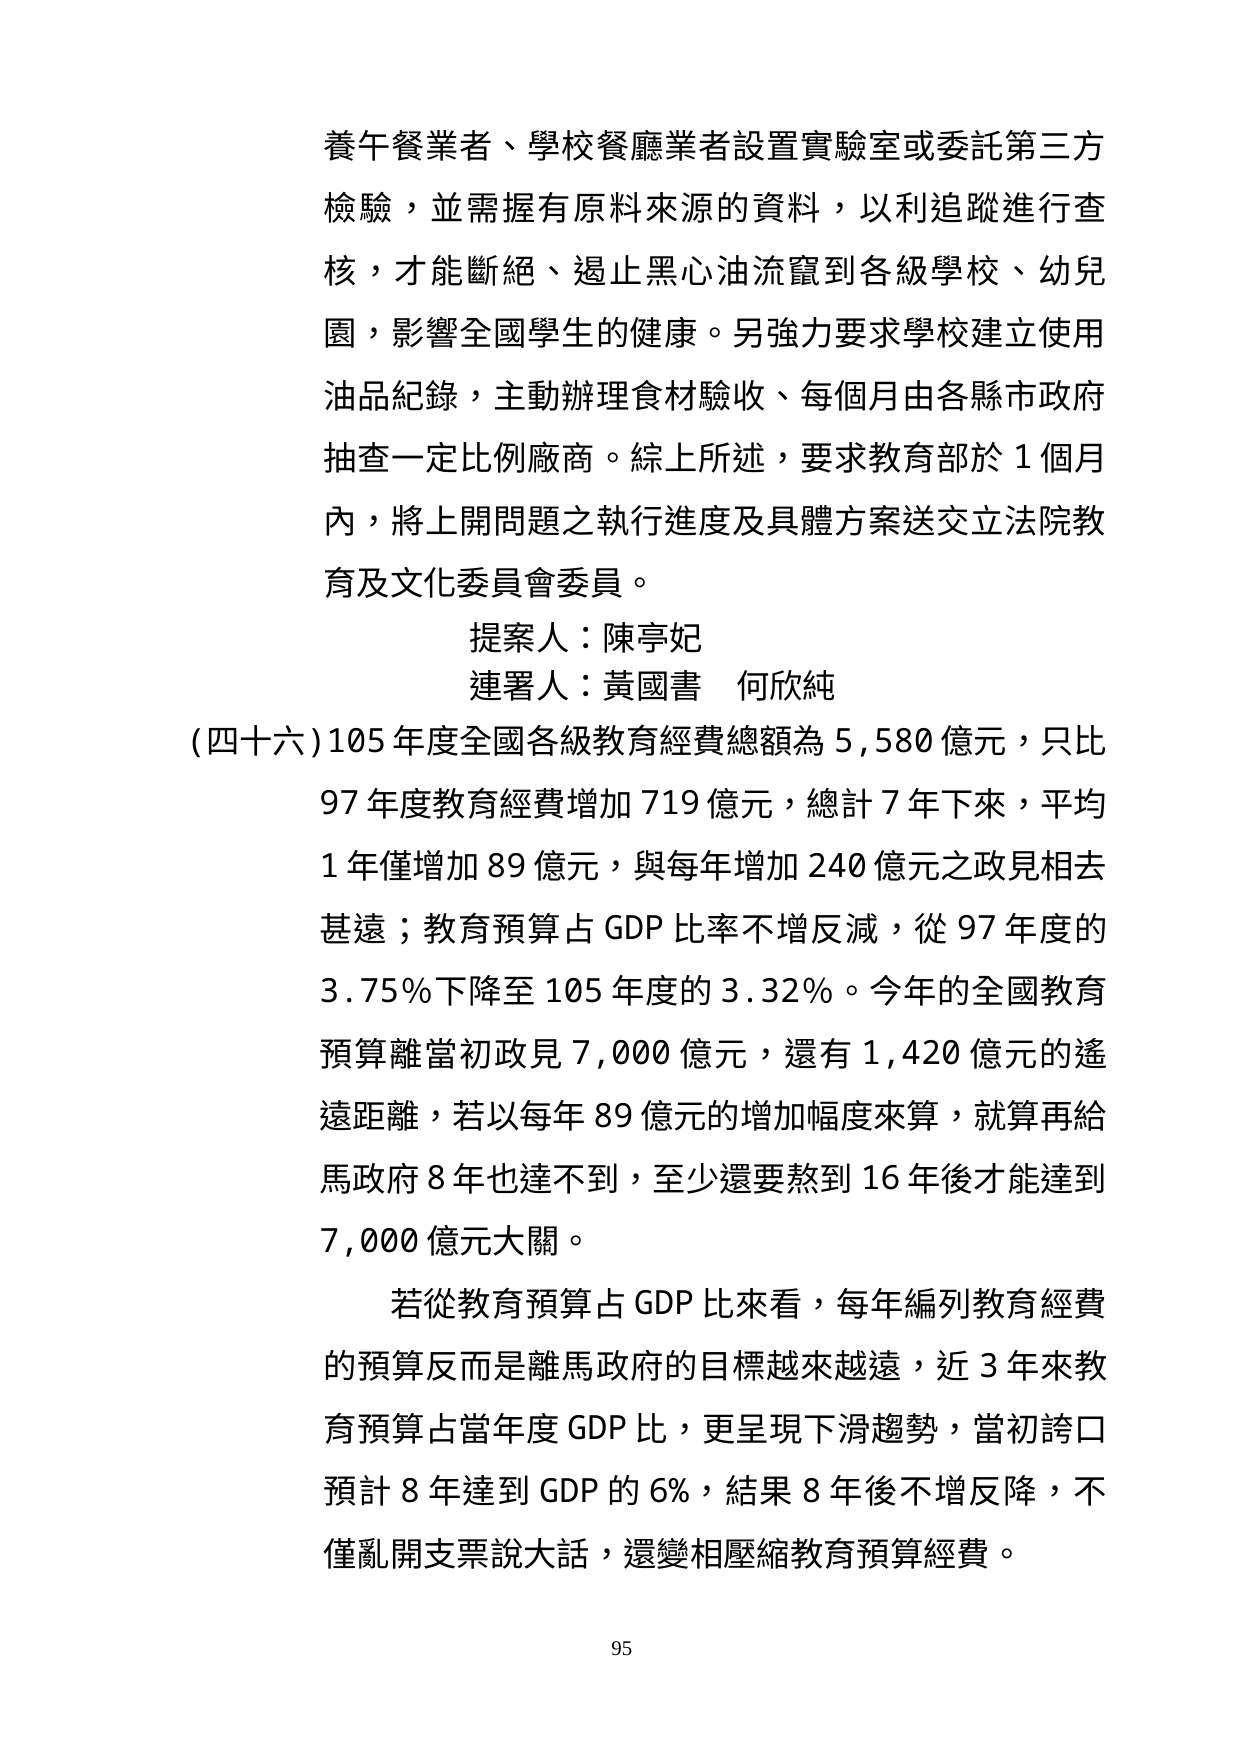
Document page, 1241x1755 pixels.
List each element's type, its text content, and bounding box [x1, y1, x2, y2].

text 連署人：黃國書 何欣純 [136, 660, 1107, 708]
text 提案人：陳亭妃 [136, 612, 1107, 660]
text 養午餐業者、學校餐廳業者設置實驗室或委託第三方檢驗，並需握有原料來源的資料，以利追蹤進行查核，才能斷絕、遏止黑心油流竄到各級學校、幼兒園，影響全國學生的健康。另強力要求學校建立使用油品紀錄，主動辦理食材驗收、每個月由各縣市政府抽查一定比例廠商。綜上所述，要求教育部於1個月內，將上開問題之執行進度及具體方案送交立法院教育及文化委員會委員。 [323, 112, 1107, 612]
text (四十六)105年度全國各級教育經費總額為5,580億元，只比97年度教育經費增加719億元，總計7年下來，平均1年僅增加89億元，與每年增加240億元之政見相去甚遠；教育預算占GDP比率不增反減，從97年度的3.75％下降至105年度的3.32％。今年的全國教育預算離當初政見7,000億元，還有1,420億元的遙遠距離，若以每年89億元的增加幅度來算，就算再給馬政府8年也達不到，至少還要熬到16年後才能達到7,000億元大關。 [186, 708, 1107, 1271]
text 若從教育預算占GDP比來看，每年編列教育經費的預算反而是離馬政府的目標越來越遠，近3年來教育預算占當年度GDP比，更呈現下滑趨勢，當初誇口預計8年達到GDP的6%，結果8年後不增反降，不僅亂開支票說大話，還變相壓縮教育預算經費。 [323, 1271, 1107, 1583]
